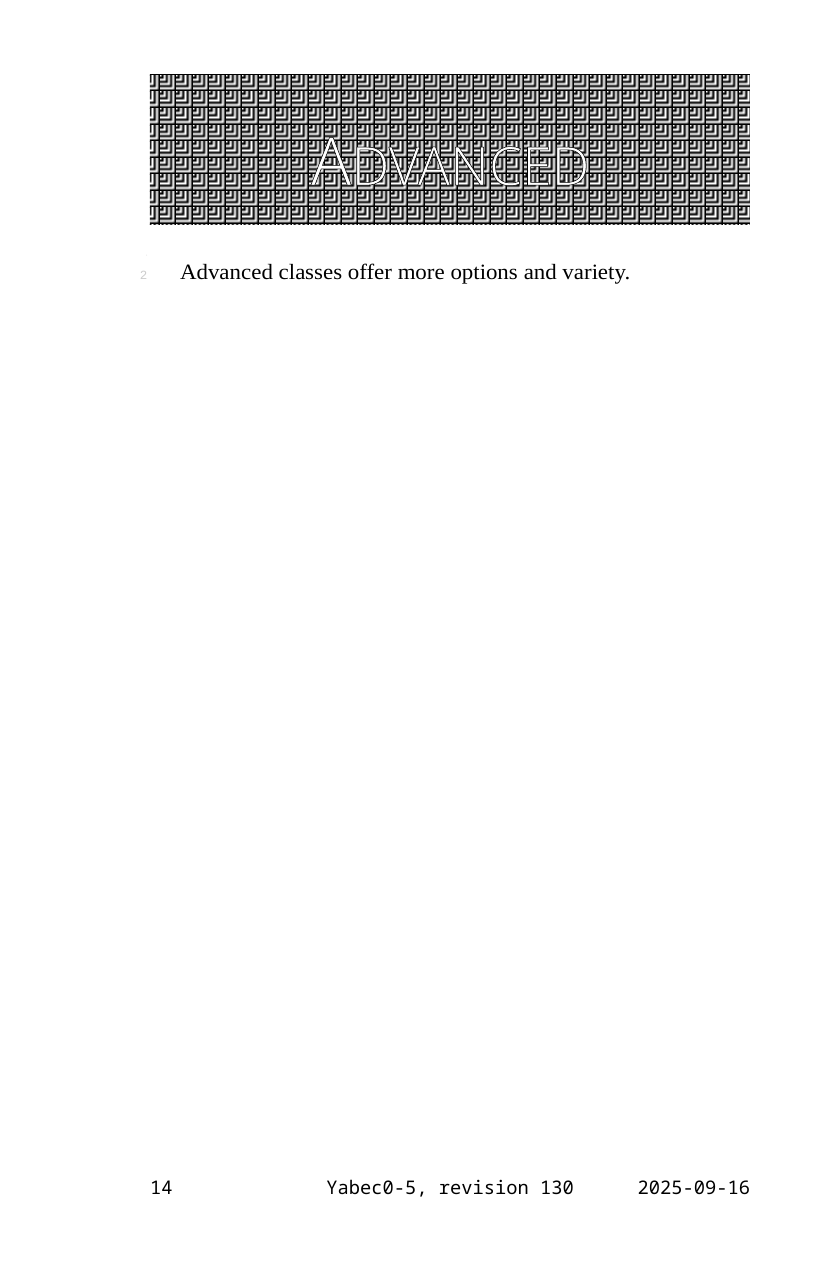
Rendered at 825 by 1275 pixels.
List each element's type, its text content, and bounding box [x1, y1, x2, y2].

picture [149, 74, 750, 225]
text Advanced classes offer more options and variety. [150, 260, 750, 284]
